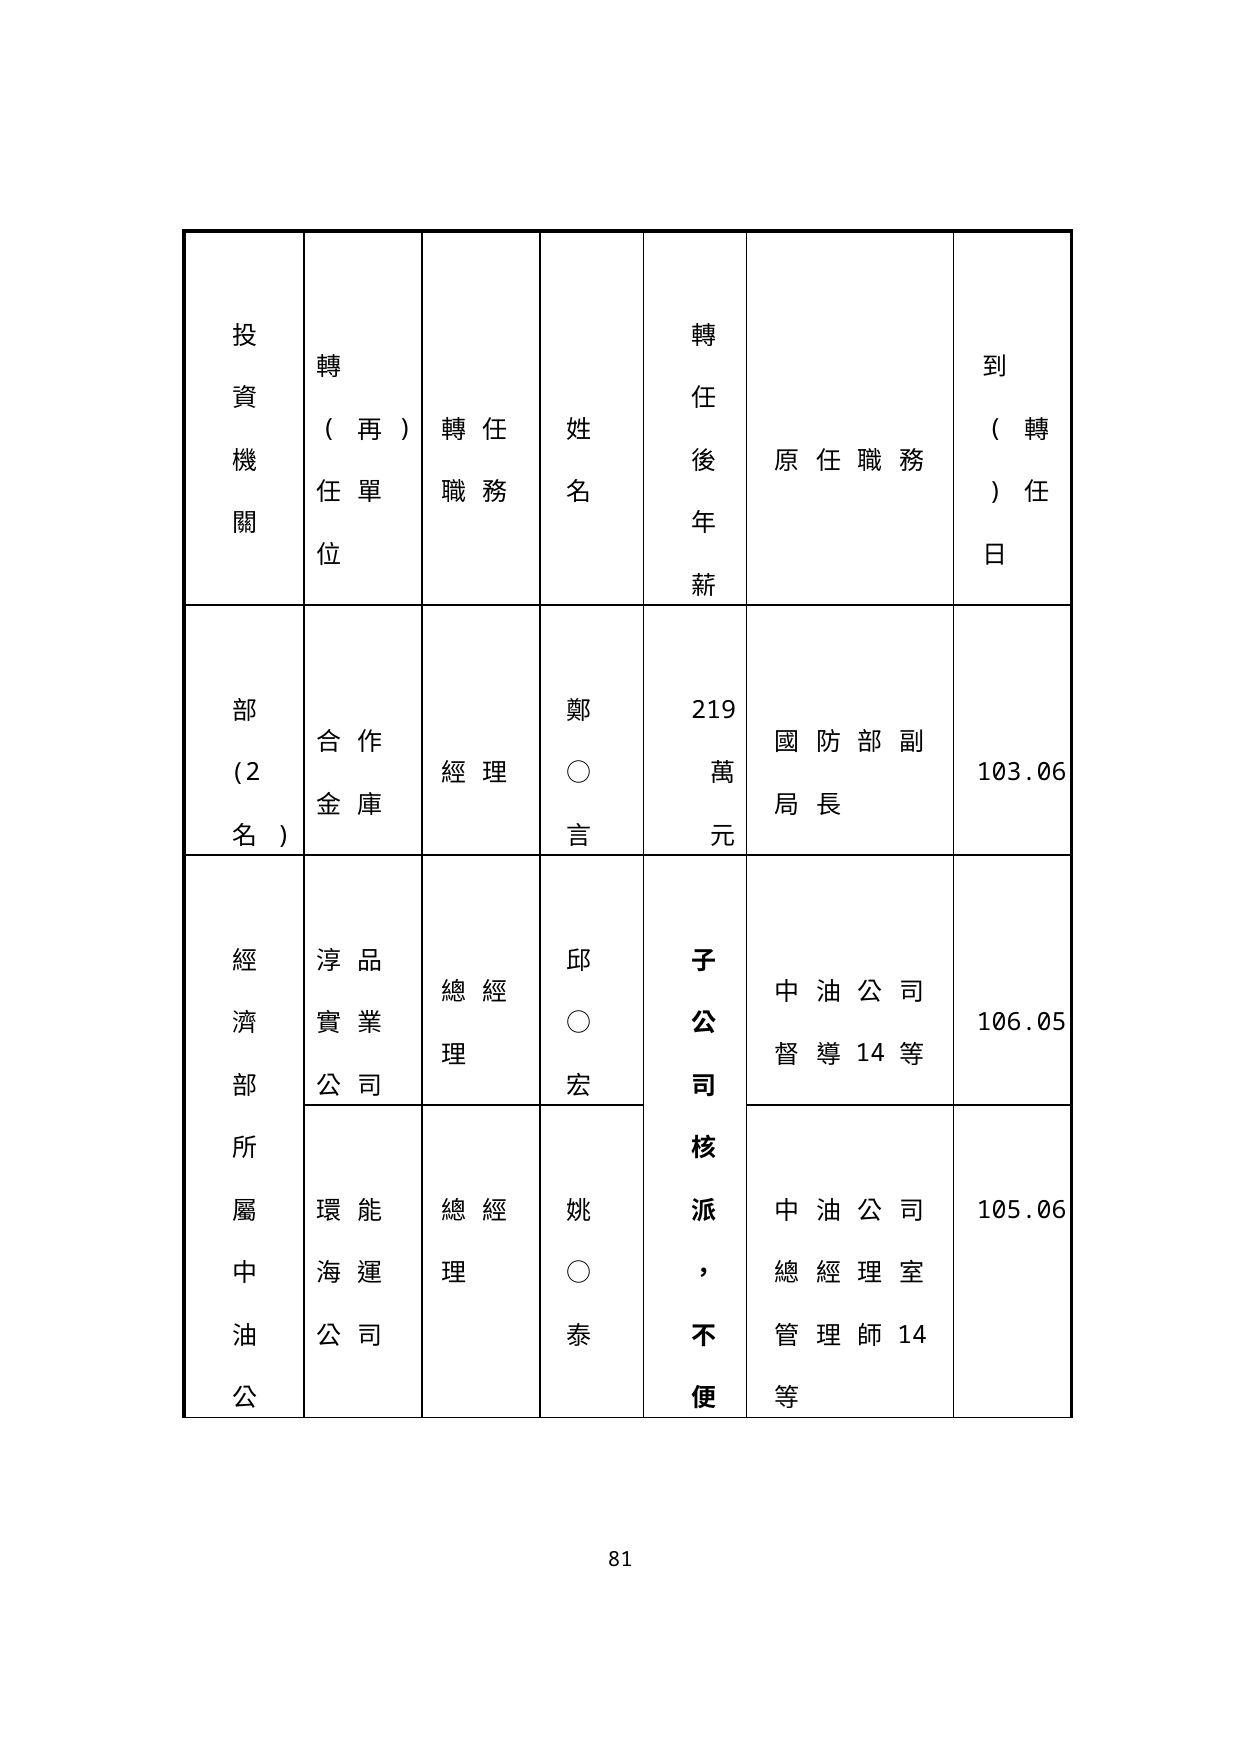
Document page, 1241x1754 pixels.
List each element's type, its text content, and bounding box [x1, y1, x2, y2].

table_cell 子公司核派，不便提供 [644, 856, 746, 1417]
table_cell 邱○宏 [541, 856, 643, 1104]
table_cell 環能海運公司 [305, 1106, 421, 1417]
table_header 到(轉)任日 [954, 233, 1070, 604]
table_cell 淳品實業公司 [305, 856, 421, 1104]
table_cell 合作金庫 [305, 606, 421, 854]
table_header 姓名 [541, 233, 643, 604]
table_cell 經理 [423, 606, 539, 854]
table_cell 姚○泰 [541, 1106, 643, 1417]
table_header 原任職務 [747, 233, 953, 604]
table_cell 中油公司 總經理室管理師14等 [747, 1106, 953, 1417]
table_cell 經濟部所屬中油公司(2名) [186, 856, 303, 1417]
table_cell 219萬元 [644, 606, 746, 854]
table_header 轉任職務 [423, 233, 539, 604]
table_cell 總經理 [423, 1106, 539, 1417]
table_cell 105.06 [954, 1106, 1070, 1417]
table_header 投資機關 [186, 233, 303, 604]
table_cell 103.06 [954, 606, 1070, 854]
table_header 轉(再)任單位 [305, 233, 421, 604]
table_header 轉任後年薪 [644, 233, 746, 604]
table_cell 鄭○言 [541, 606, 643, 854]
table_cell 中油公司督導14等 [747, 856, 953, 1104]
table_cell 106.05 [954, 856, 1070, 1104]
table_cell 國防部副局長 [747, 606, 953, 854]
table_cell 部 (2名) [186, 606, 303, 854]
table_cell 總經理 [423, 856, 539, 1104]
